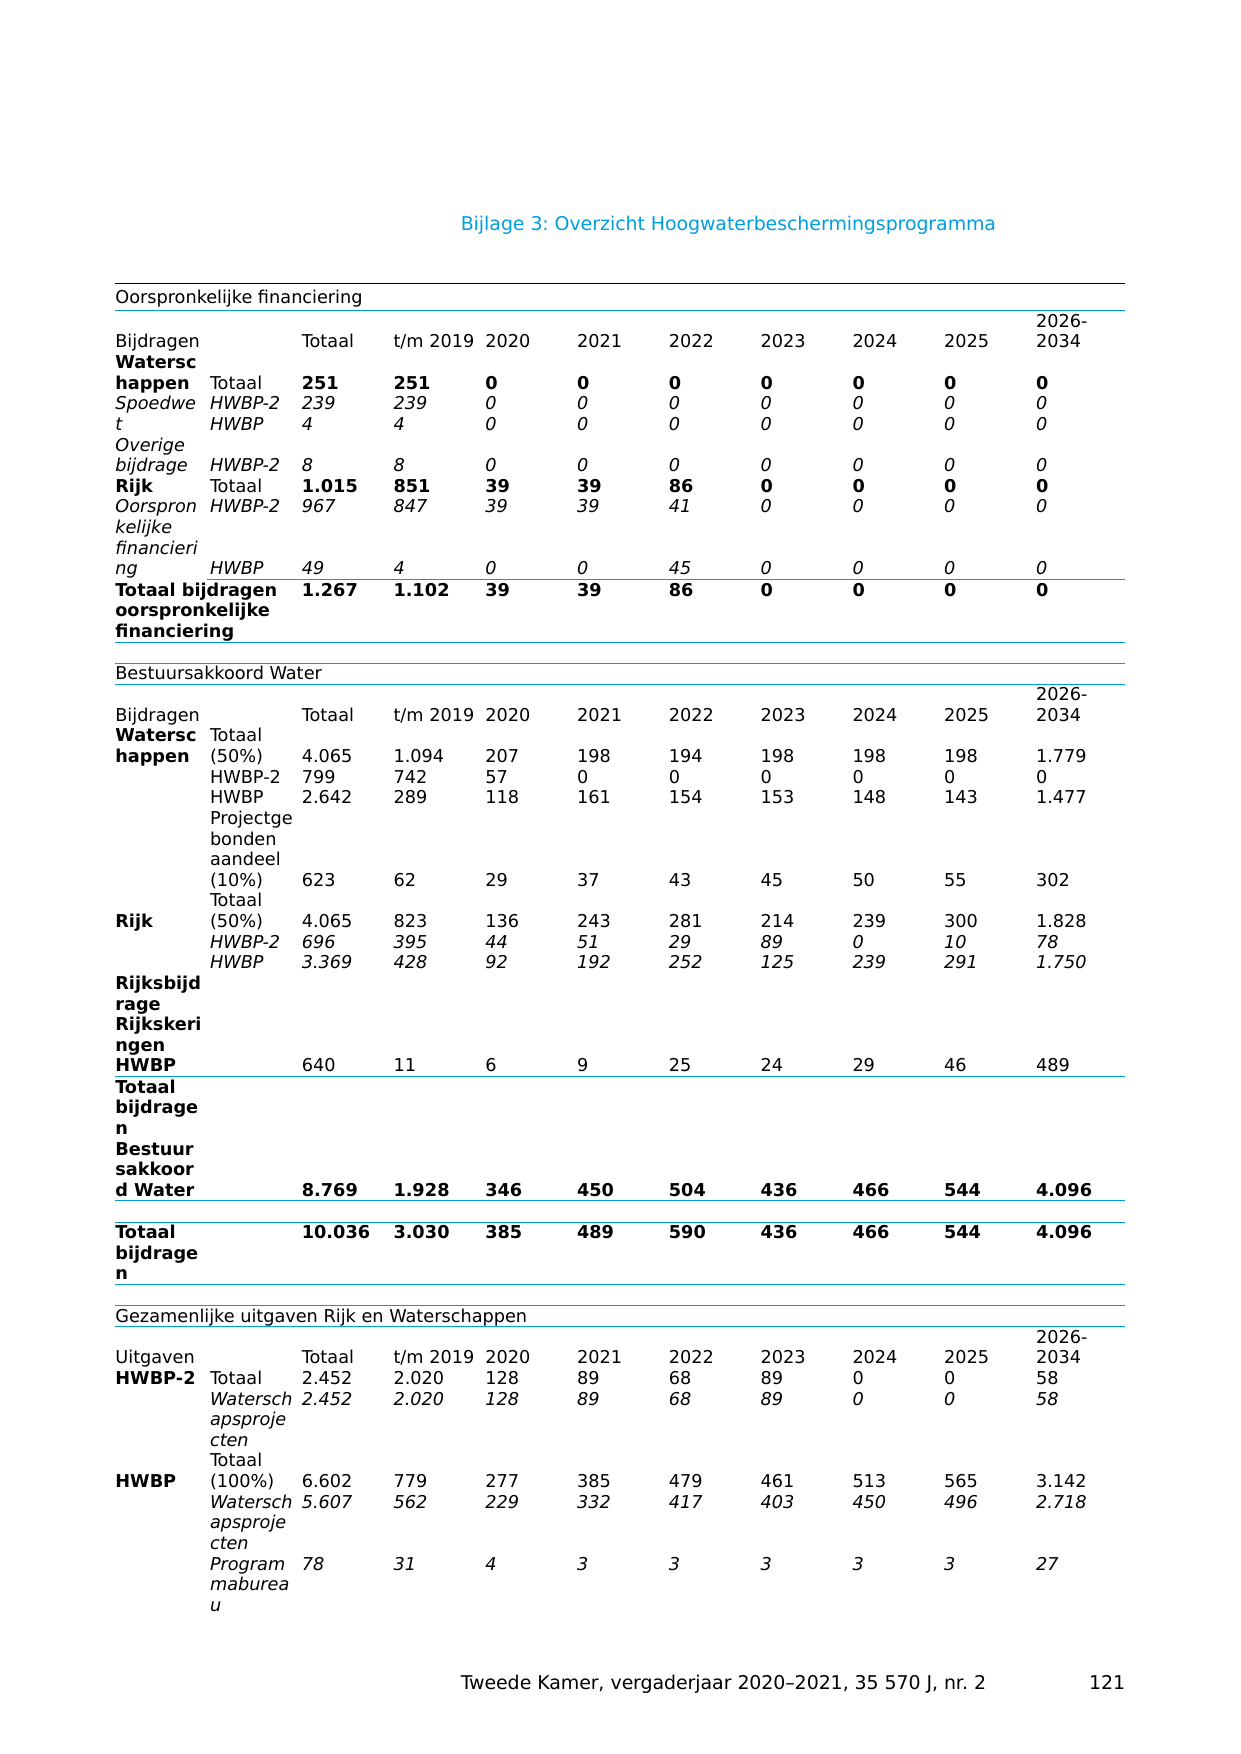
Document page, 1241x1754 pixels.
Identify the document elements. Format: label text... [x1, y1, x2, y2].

table_cell 3 [574, 1554, 666, 1615]
table_cell 2.452 [299, 1389, 390, 1450]
table_cell [207, 1285, 299, 1305]
table_cell 3 [666, 1554, 757, 1615]
table_cell 0 [758, 352, 849, 393]
table_cell 2022 [666, 1327, 757, 1368]
table_cell [758, 1201, 849, 1221]
table_cell 967 [299, 496, 390, 517]
table_cell Programmabureau [207, 1554, 299, 1615]
table_cell 8 [390, 435, 482, 476]
table_cell 0 [482, 393, 574, 414]
table_cell 154 [666, 787, 757, 808]
table_cell 291 [941, 952, 1033, 973]
table_cell Totaal (100%) [207, 1450, 299, 1492]
table_cell 78 [299, 1554, 390, 1615]
table_cell 0 [849, 932, 941, 952]
table_cell 0 [758, 496, 849, 517]
table_cell 10 [941, 932, 1033, 952]
table_cell [1033, 1285, 1125, 1305]
table_cell [115, 1285, 207, 1305]
table_cell 0 [574, 393, 666, 414]
table_cell 289 [390, 787, 482, 808]
table_cell [941, 643, 1033, 662]
table_cell 640 [299, 973, 390, 1076]
table_cell 37 [574, 808, 666, 890]
table_cell 0 [941, 1368, 1033, 1388]
table_cell 5.607 [299, 1492, 390, 1553]
table_cell 489 [1033, 973, 1125, 1076]
table_cell 10.036 [299, 1223, 390, 1284]
table_cell 1.928 [390, 1077, 482, 1200]
table_cell 55 [941, 808, 1033, 890]
table_cell 2026-2034 [1033, 1327, 1125, 1368]
table_cell 2.020 [390, 1389, 482, 1450]
table_cell 0 [849, 435, 941, 476]
table_cell 11 [390, 973, 482, 1076]
table_cell 29 [666, 932, 757, 952]
table_cell 1.094 [390, 725, 482, 767]
table_cell 2025 [941, 311, 1033, 352]
table_cell 0 [941, 414, 1033, 434]
table_cell 128 [482, 1389, 574, 1450]
table_cell 2024 [849, 685, 941, 725]
table_cell 4 [482, 1554, 574, 1615]
table_cell 0 [941, 517, 1033, 579]
table_cell 251 [390, 352, 482, 393]
table_cell 479 [666, 1450, 757, 1492]
table_cell Oorspronkelijke financiering [115, 284, 1125, 310]
table_cell 24 [758, 973, 849, 1076]
table_cell 450 [574, 1077, 666, 1200]
table_cell Uitgaven [115, 1327, 207, 1368]
table_cell 92 [482, 952, 574, 973]
table_cell 198 [758, 725, 849, 767]
table_cell [115, 1554, 207, 1615]
table_cell 3.142 [1033, 1450, 1125, 1492]
table_cell 0 [1033, 414, 1125, 434]
table_cell 29 [482, 808, 574, 890]
table_cell 4.096 [1033, 1077, 1125, 1200]
table_cell 385 [482, 1223, 574, 1284]
table_cell 89 [758, 1389, 849, 1450]
table_cell Gezamenlijke uitgaven Rijk en Waterschappen [115, 1306, 1125, 1326]
table_cell Totaal [299, 1327, 390, 1368]
table_cell 229 [482, 1492, 574, 1553]
table_cell 3 [758, 1554, 849, 1615]
table_cell 847 [390, 496, 482, 517]
table_header Tabel 37 Hoogwaterbeschermingsprogramma [115, 258, 1125, 283]
table_cell [299, 1201, 390, 1221]
table_cell 0 [941, 476, 1033, 496]
table_cell 207 [482, 725, 574, 767]
table_cell Totaal bijdragen Bestuursakkoord Water [115, 1077, 207, 1200]
table_cell 0 [1033, 580, 1125, 641]
table_cell 2024 [849, 311, 941, 352]
table_cell 428 [390, 952, 482, 973]
table_cell 0 [849, 517, 941, 579]
table_cell [482, 643, 574, 662]
table_cell Bijdragen [115, 311, 207, 352]
table_cell 39 [574, 496, 666, 517]
table_cell [758, 1285, 849, 1305]
table_cell 161 [574, 787, 666, 808]
table_cell 1.477 [1033, 787, 1125, 808]
table_cell 243 [574, 890, 666, 932]
table_cell 0 [1033, 767, 1125, 787]
table_cell 513 [849, 1450, 941, 1492]
table_cell 0 [758, 580, 849, 641]
table_cell t/m 2019 [390, 311, 482, 352]
table_cell 0 [1033, 435, 1125, 476]
table_cell 417 [666, 1492, 757, 1553]
table_cell Waterschapsprojecten [207, 1389, 299, 1450]
table_cell 0 [1033, 476, 1125, 496]
table_cell Totaal [207, 352, 299, 393]
table_cell 45 [758, 808, 849, 890]
table_cell [299, 643, 390, 662]
table_cell HWBP [115, 1450, 207, 1492]
table_cell [207, 1223, 299, 1284]
table_cell 403 [758, 1492, 849, 1553]
table_cell HWBP-2 [207, 932, 299, 952]
table_cell [941, 1285, 1033, 1305]
table_cell [574, 643, 666, 662]
table_cell 0 [849, 476, 941, 496]
table_cell 0 [849, 1368, 941, 1388]
table_cell t/m 2019 [390, 1327, 482, 1368]
table_cell HWBP-2 [207, 393, 299, 414]
table_cell Totaal [299, 685, 390, 725]
table_cell 799 [299, 767, 390, 787]
table_cell 8.769 [299, 1077, 390, 1200]
table_cell HWBP [207, 414, 299, 434]
table_cell 0 [574, 352, 666, 393]
table_cell Waterschapsprojecten [207, 1492, 299, 1553]
table_cell 6 [482, 973, 574, 1076]
table_cell 0 [1033, 517, 1125, 579]
table_cell 0 [1033, 393, 1125, 414]
table_cell 153 [758, 787, 849, 808]
table_cell 68 [666, 1368, 757, 1388]
table_cell 2023 [758, 311, 849, 352]
table_cell 194 [666, 725, 757, 767]
table_cell 50 [849, 808, 941, 890]
table_cell 4.065 [299, 890, 390, 932]
table_cell 496 [941, 1492, 1033, 1553]
table_cell 49 [299, 517, 390, 579]
table_cell 0 [941, 393, 1033, 414]
table_cell 0 [482, 414, 574, 434]
table_cell 62 [390, 808, 482, 890]
table_cell 450 [849, 1492, 941, 1553]
table_cell [390, 1285, 482, 1305]
table_cell 466 [849, 1223, 941, 1284]
table_cell Overige bijdrage [115, 435, 207, 476]
table_cell 31 [390, 1554, 482, 1615]
table_cell 86 [666, 580, 757, 641]
table_cell 436 [758, 1077, 849, 1200]
table_cell 57 [482, 767, 574, 787]
table_cell 8 [299, 435, 390, 476]
table_cell 300 [941, 890, 1033, 932]
table_cell 0 [574, 767, 666, 787]
table_cell 346 [482, 1077, 574, 1200]
table_cell [115, 787, 207, 808]
table_cell 4 [390, 414, 482, 434]
table_cell [1033, 1201, 1125, 1221]
table_cell [299, 1285, 390, 1305]
table_cell 544 [941, 1077, 1033, 1200]
table_cell [1033, 643, 1125, 662]
table_cell 823 [390, 890, 482, 932]
table_cell [574, 1201, 666, 1221]
table_cell [666, 1285, 757, 1305]
table_cell 2020 [482, 685, 574, 725]
table_cell 696 [299, 932, 390, 952]
table_cell 2023 [758, 685, 849, 725]
table_cell 0 [758, 414, 849, 434]
table_cell 198 [941, 725, 1033, 767]
table_cell 89 [574, 1389, 666, 1450]
table_cell 0 [758, 517, 849, 579]
table_cell 46 [941, 973, 1033, 1076]
table_cell 1.015 [299, 476, 390, 496]
table_cell [849, 1201, 941, 1221]
table_cell 214 [758, 890, 849, 932]
table_cell [115, 952, 207, 973]
table_cell Rijk [115, 890, 207, 932]
table_cell 0 [574, 435, 666, 476]
table_cell 239 [849, 890, 941, 932]
table_cell 0 [758, 393, 849, 414]
table_cell 2022 [666, 685, 757, 725]
table_cell 136 [482, 890, 574, 932]
table_cell 395 [390, 932, 482, 952]
table_cell 2021 [574, 1327, 666, 1368]
table_cell 851 [390, 476, 482, 496]
table_cell 29 [849, 973, 941, 1076]
table_cell 0 [849, 580, 941, 641]
table_cell 0 [849, 414, 941, 434]
table_cell 2025 [941, 1327, 1033, 1368]
table_cell 89 [758, 932, 849, 952]
table_cell 332 [574, 1492, 666, 1553]
table_cell 0 [758, 476, 849, 496]
table_cell 2.452 [299, 1368, 390, 1388]
table_cell 544 [941, 1223, 1033, 1284]
table_cell 39 [482, 580, 574, 641]
table_cell HWBP [207, 787, 299, 808]
table_cell 0 [482, 352, 574, 393]
table_cell [666, 1201, 757, 1221]
table_cell [115, 643, 207, 662]
table_cell 143 [941, 787, 1033, 808]
table_cell 3 [941, 1554, 1033, 1615]
table_cell 27 [1033, 1554, 1125, 1615]
table_cell 39 [482, 476, 574, 496]
table_cell HWBP [207, 517, 299, 579]
table_cell 0 [941, 580, 1033, 641]
table_cell 489 [574, 1223, 666, 1284]
table_cell 0 [849, 496, 941, 517]
table_cell 9 [574, 973, 666, 1076]
table_cell 43 [666, 808, 757, 890]
table_cell 58 [1033, 1389, 1125, 1450]
table_cell 590 [666, 1223, 757, 1284]
table_cell [941, 1201, 1033, 1221]
table_cell 0 [1033, 496, 1125, 517]
table_cell Projectgebonden aandeel (10%) [207, 808, 299, 890]
table_cell Totaal bijdragen oorspronkelijke financiering [115, 579, 299, 641]
table_cell 0 [849, 767, 941, 787]
table_cell [207, 1077, 299, 1200]
table_cell 45 [666, 517, 757, 579]
table_cell 0 [758, 435, 849, 476]
table_cell 251 [299, 352, 390, 393]
table_cell 3 [849, 1554, 941, 1615]
table_cell 4 [299, 414, 390, 434]
table_cell 51 [574, 932, 666, 952]
table_cell [482, 1201, 574, 1221]
table_cell 2.020 [390, 1368, 482, 1388]
table_cell 2.642 [299, 787, 390, 808]
table_cell 89 [758, 1368, 849, 1388]
table_cell 118 [482, 787, 574, 808]
table_cell [115, 1492, 207, 1553]
table_cell 6.602 [299, 1450, 390, 1492]
table_cell Totaal [207, 1368, 299, 1388]
table_cell 0 [666, 393, 757, 414]
table_cell 0 [574, 517, 666, 579]
table_cell 436 [758, 1223, 849, 1284]
table_cell [207, 685, 299, 725]
table_cell 58 [1033, 1368, 1125, 1388]
table_cell 2024 [849, 1327, 941, 1368]
table_cell 0 [941, 767, 1033, 787]
table_cell [115, 932, 207, 952]
table_cell 0 [666, 352, 757, 393]
table_cell 4.065 [299, 725, 390, 767]
table_cell 0 [849, 393, 941, 414]
table_cell HWBP [207, 952, 299, 973]
table_cell 239 [390, 393, 482, 414]
table_cell [207, 643, 299, 662]
table_cell 0 [941, 352, 1033, 393]
table_cell 461 [758, 1450, 849, 1492]
table_cell 2021 [574, 685, 666, 725]
table_cell 2026-2034 [1033, 311, 1125, 352]
table_cell 0 [849, 352, 941, 393]
table_cell 2020 [482, 1327, 574, 1368]
table_cell 0 [482, 435, 574, 476]
table_cell 44 [482, 932, 574, 952]
table_cell [207, 311, 299, 352]
table_cell 252 [666, 952, 757, 973]
table_cell [207, 1201, 299, 1221]
table_cell t/m 2019 [390, 685, 482, 725]
table_cell [482, 1285, 574, 1305]
table_cell HWBP-2 [207, 767, 299, 787]
table_cell Bijdragen [115, 685, 207, 725]
table_cell [207, 1327, 299, 1368]
table_cell 192 [574, 952, 666, 973]
table_cell 0 [849, 1389, 941, 1450]
table_cell 1.267 [299, 580, 390, 641]
table_cell Rijk [115, 476, 207, 496]
table_cell 565 [941, 1450, 1033, 1492]
table_cell [758, 643, 849, 662]
table_cell Totaal bijdragen [115, 1223, 207, 1284]
table_cell 1.779 [1033, 725, 1125, 767]
table_cell [666, 643, 757, 662]
table_cell 0 [666, 414, 757, 434]
table_cell HWBP-2 [207, 496, 299, 517]
table_cell [390, 643, 482, 662]
table_cell 504 [666, 1077, 757, 1200]
table_cell 89 [574, 1368, 666, 1388]
table_cell Waterschappen [115, 725, 207, 767]
table_cell 3.369 [299, 952, 390, 973]
table_cell 0 [941, 435, 1033, 476]
table_cell Totaal [299, 311, 390, 352]
table_cell 385 [574, 1450, 666, 1492]
table_cell 623 [299, 808, 390, 890]
table_cell Totaal (50%) [207, 725, 299, 767]
table_cell 1.828 [1033, 890, 1125, 932]
table_cell 0 [758, 767, 849, 787]
table_cell 0 [574, 414, 666, 434]
table_cell [207, 973, 299, 1076]
table_cell 2022 [666, 311, 757, 352]
table_cell 25 [666, 973, 757, 1076]
table_cell 466 [849, 1077, 941, 1200]
table_cell 198 [574, 725, 666, 767]
table_cell 0 [941, 1389, 1033, 1450]
table_cell Totaal [207, 476, 299, 496]
table_cell 302 [1033, 808, 1125, 890]
table_cell 239 [299, 393, 390, 414]
table_cell 742 [390, 767, 482, 787]
table_cell Rijksbijdrage Rijkskeringen HWBP [115, 973, 207, 1076]
table_cell 1.102 [390, 580, 482, 641]
table_cell [574, 1285, 666, 1305]
table_cell Spoedwet [115, 393, 207, 434]
table_cell 3.030 [390, 1223, 482, 1284]
table_cell 0 [666, 767, 757, 787]
table_cell 0 [1033, 352, 1125, 393]
table_cell Bestuursakkoord Water [115, 664, 1125, 684]
table_cell [115, 1201, 207, 1221]
table_cell 125 [758, 952, 849, 973]
table_cell 2.718 [1033, 1492, 1125, 1553]
table_cell 2026-2034 [1033, 685, 1125, 725]
title Bijlage 3: Overzicht Hoogwaterbeschermingsprogramma [461, 213, 1125, 235]
table_cell 4 [390, 517, 482, 579]
table_cell 2025 [941, 685, 1033, 725]
table_cell 41 [666, 496, 757, 517]
table_cell [115, 808, 207, 890]
table_cell 1.750 [1033, 952, 1125, 973]
table_cell 281 [666, 890, 757, 932]
table_cell 4.096 [1033, 1223, 1125, 1284]
table_cell 0 [941, 496, 1033, 517]
table_cell 128 [482, 1368, 574, 1388]
table_cell 779 [390, 1450, 482, 1492]
table_cell [115, 767, 207, 787]
table_cell 148 [849, 787, 941, 808]
table_cell Waterschappen [115, 352, 207, 393]
table_cell 562 [390, 1492, 482, 1553]
table_cell Totaal (50%) [207, 890, 299, 932]
table_cell 39 [574, 476, 666, 496]
table_cell 2021 [574, 311, 666, 352]
table_cell 86 [666, 476, 757, 496]
table_cell 2023 [758, 1327, 849, 1368]
table_cell 198 [849, 725, 941, 767]
table_cell 277 [482, 1450, 574, 1492]
table_cell 239 [849, 952, 941, 973]
table_cell [849, 1285, 941, 1305]
table_cell [115, 1389, 207, 1450]
table_cell Oorspronkelijke financiering [115, 496, 207, 579]
table_cell [390, 1201, 482, 1221]
table_cell 0 [666, 435, 757, 476]
table_cell 0 [482, 517, 574, 579]
table_cell 39 [482, 496, 574, 517]
table_cell [849, 643, 941, 662]
table_cell 2020 [482, 311, 574, 352]
table_cell 39 [574, 580, 666, 641]
table_cell 78 [1033, 932, 1125, 952]
table_cell HWBP-2 [115, 1368, 207, 1388]
table_cell 68 [666, 1389, 757, 1450]
table_cell HWBP-2 [207, 435, 299, 476]
